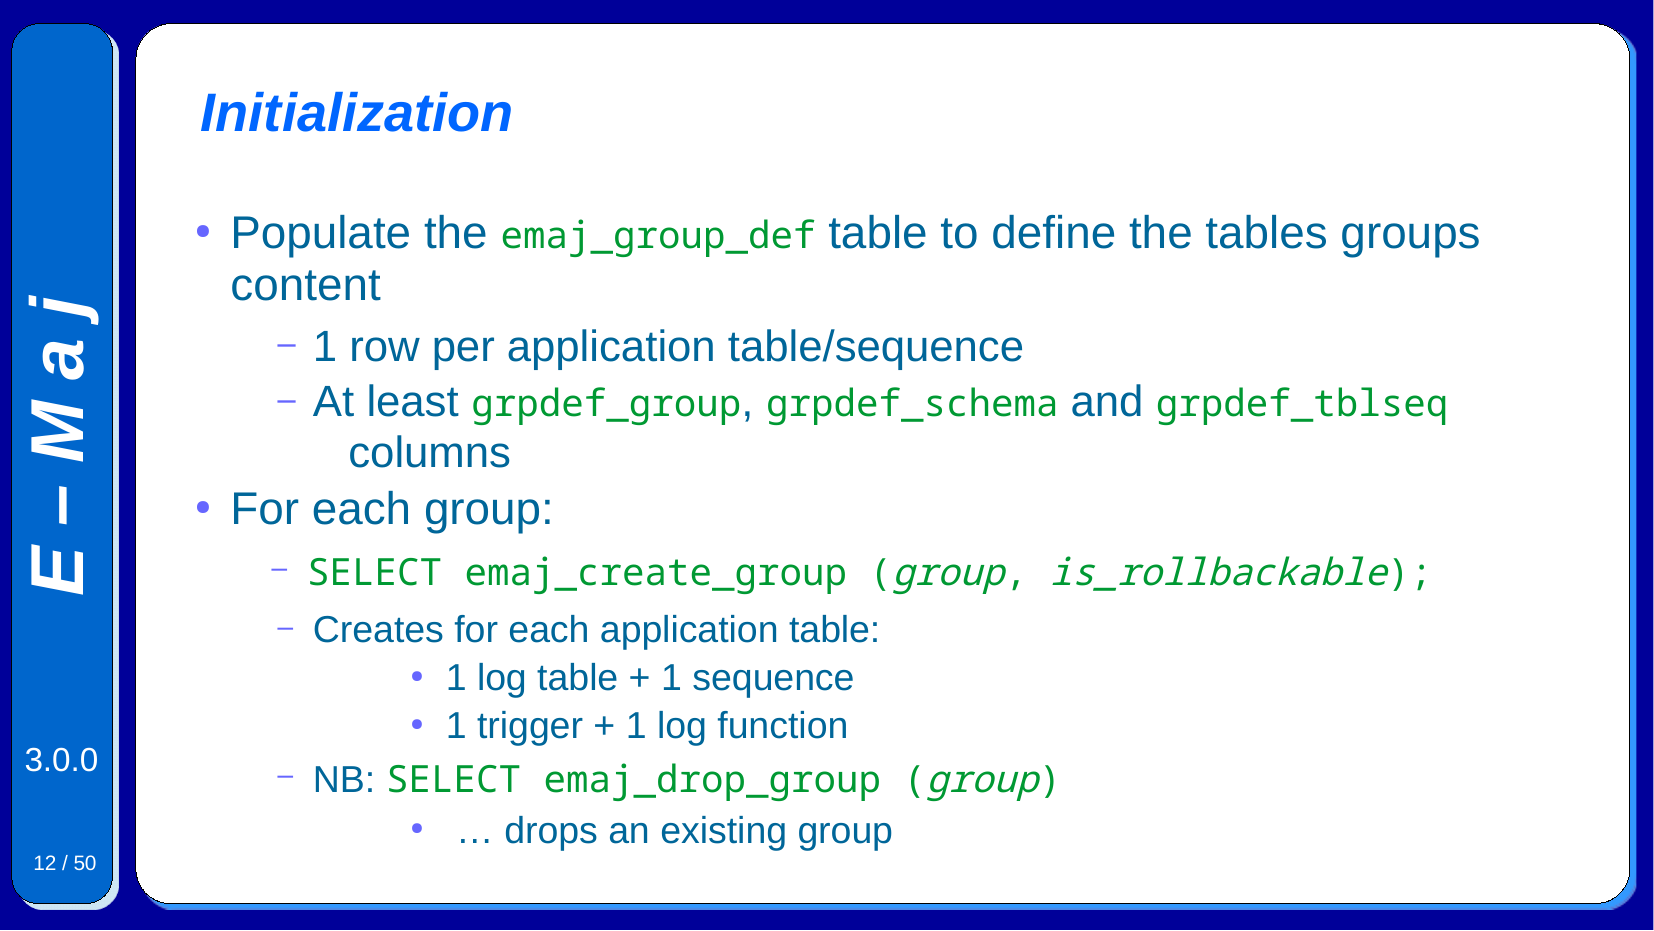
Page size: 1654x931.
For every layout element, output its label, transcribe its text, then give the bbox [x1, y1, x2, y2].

list Populate the emaj_group_def table to define the tables groups content 1 row per application table/sequence At least grpdef_group, grpdef_schema and grpdef_tblseq columns For each group: SELECT emaj_create_group (group, is_rollbackable); Creates for each application table: 1 log table + 1 sequence 1 trigger + 1 log function NB: SELECT emaj_drop_group (group) … drops an existing group [177, 206, 1587, 846]
title Initialization [200, 34, 1575, 191]
